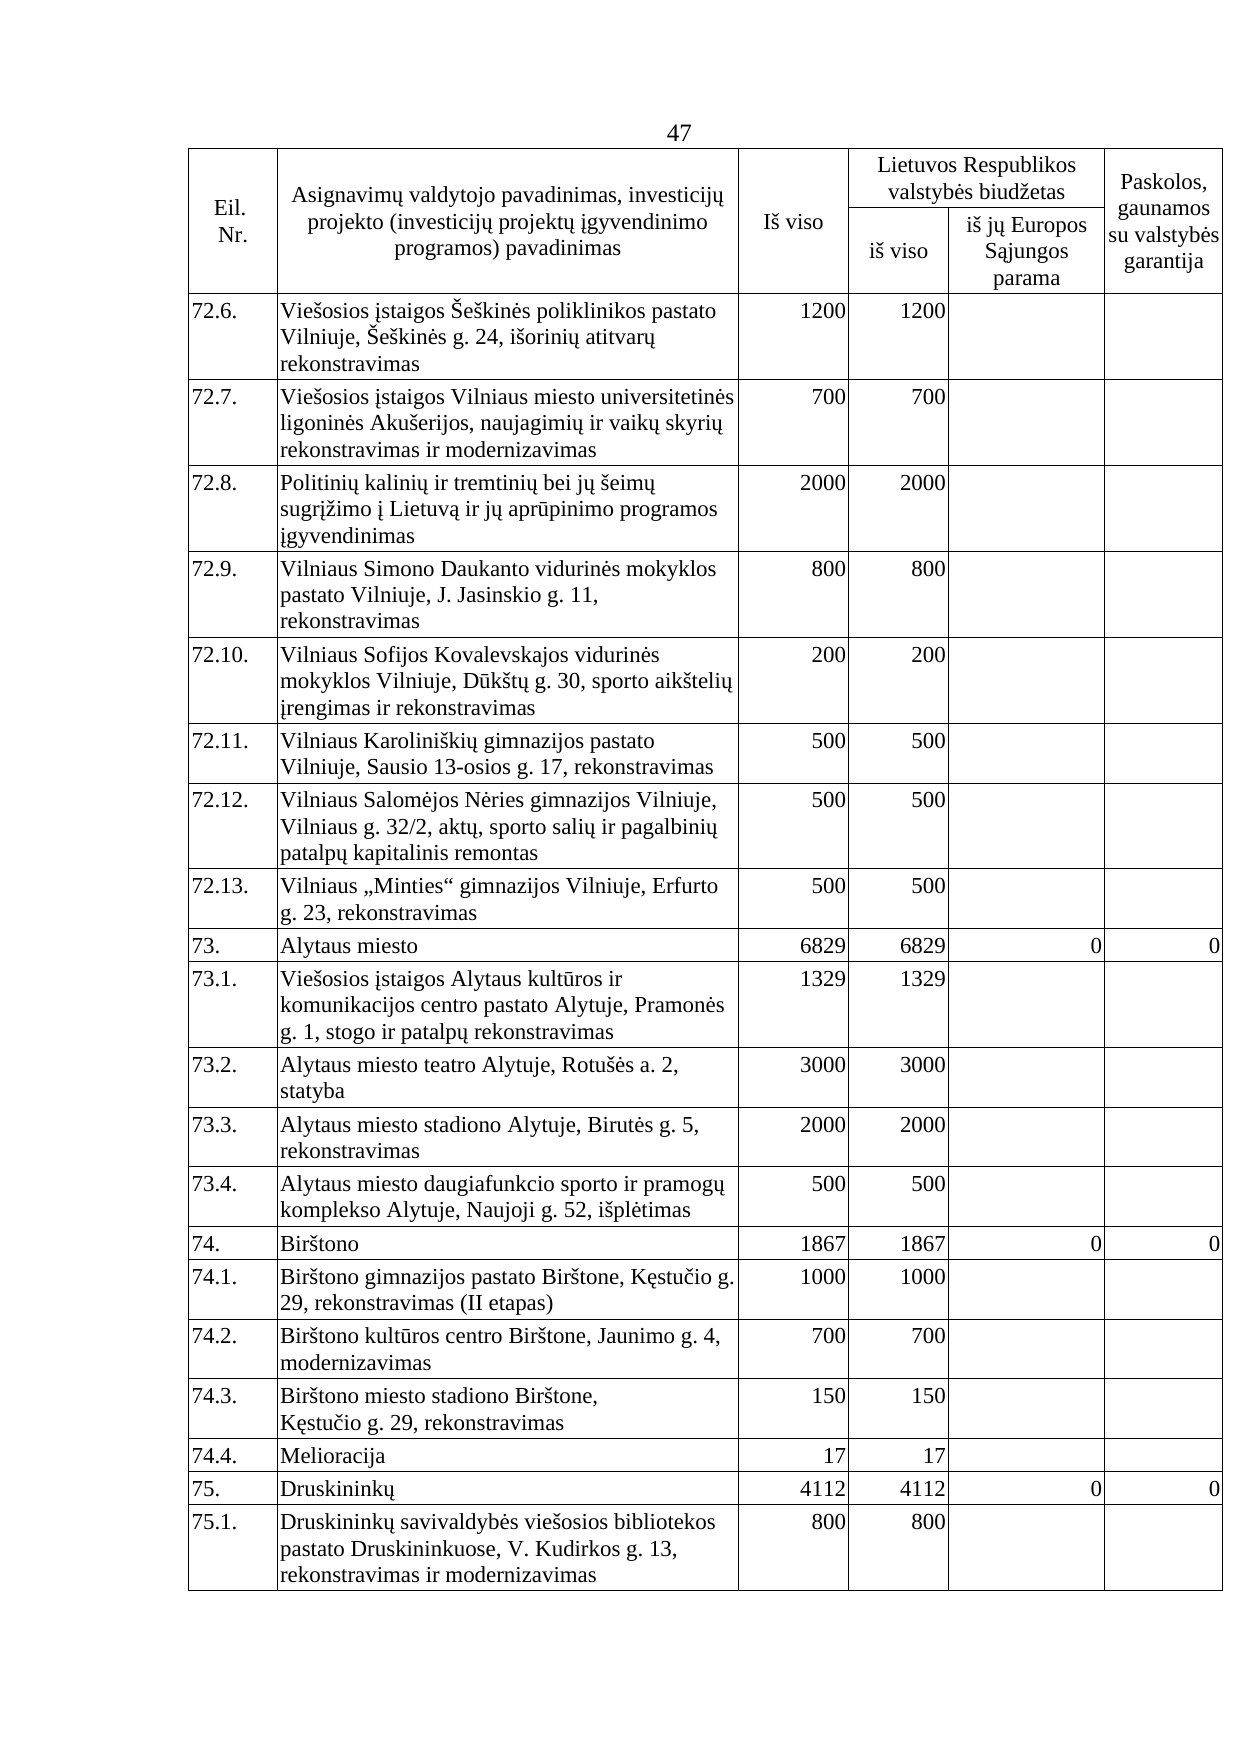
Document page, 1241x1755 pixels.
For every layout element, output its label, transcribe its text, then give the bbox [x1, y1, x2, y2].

table_cell 0 [949, 1472, 1104, 1504]
table_cell [949, 294, 1104, 379]
table_cell 700 [849, 380, 948, 465]
table_cell Vilniaus Karoliniškių gimnazijos pastato Vilniuje, Sausio 13-osios g. 17, rekonstravimas [278, 724, 738, 782]
table_cell 2000 [849, 1108, 948, 1166]
table_cell Melioracija [278, 1439, 738, 1471]
table_cell [1105, 869, 1222, 928]
table_cell [949, 1320, 1104, 1378]
table_cell [949, 1048, 1104, 1107]
table_cell 1200 [739, 294, 848, 379]
table_cell [1105, 1260, 1222, 1319]
table_cell Vilniaus Salomėjos Nėries gimnazijos Vilniuje, Vilniaus g. 32/2, aktų, sporto salių ir pagalbinių patalpų kapitalinis remontas [278, 784, 738, 868]
table_cell Birštono [278, 1227, 738, 1259]
table_cell 500 [739, 1167, 848, 1226]
table_cell 200 [849, 638, 948, 723]
table_header Iš viso [739, 149, 848, 293]
table_cell 72.9. [189, 552, 277, 637]
table_cell [949, 1108, 1104, 1166]
table_cell Vilniaus Sofijos Kovalevskajos vidurinės mokyklos Vilniuje, Dūkštų g. 30, sporto aikštelių įrengimas ir rekonstravimas [278, 638, 738, 723]
table_cell Druskininkų savivaldybės viešosios bibliotekos pastato Druskininkuose, V. Kudirkos g. 13, rekonstravimas ir modernizavimas [278, 1505, 738, 1590]
table_cell 500 [849, 869, 948, 928]
table_cell 2000 [739, 466, 848, 551]
table_cell 73.4. [189, 1167, 277, 1226]
table_cell 74.2. [189, 1320, 277, 1378]
table_cell 74.1. [189, 1260, 277, 1319]
table_cell 700 [739, 380, 848, 465]
table_cell 73.2. [189, 1048, 277, 1107]
table_cell 500 [849, 1167, 948, 1226]
table_cell [1105, 466, 1222, 551]
table_cell 17 [849, 1439, 948, 1471]
table_cell 75. [189, 1472, 277, 1504]
table_cell 72.13. [189, 869, 277, 928]
table_cell 500 [739, 784, 848, 868]
table_cell 6829 [739, 929, 848, 961]
table_cell [949, 724, 1104, 782]
table_cell 1329 [849, 962, 948, 1047]
table_cell Viešosios įstaigos Vilniaus miesto universitetinės ligoninės Akušerijos, naujagimių ir vaikų skyrių rekonstravimas ir modernizavimas [278, 380, 738, 465]
table_cell 0 [1105, 1472, 1222, 1504]
table_cell 74.3. [189, 1379, 277, 1438]
table_cell 72.10. [189, 638, 277, 723]
table_cell [1105, 1439, 1222, 1471]
table_cell 0 [1105, 1227, 1222, 1259]
table_cell 4112 [739, 1472, 848, 1504]
table_header Asignavimų valdytojo pavadinimas, investicijų projekto (investicijų projektų įgyvendinimo programos) pavadinimas [278, 149, 738, 293]
table_cell 500 [739, 724, 848, 782]
table_cell 72.6. [189, 294, 277, 379]
table_cell [1105, 380, 1222, 465]
table_cell 2000 [739, 1108, 848, 1166]
table_cell 1200 [849, 294, 948, 379]
table_cell [949, 1379, 1104, 1438]
table_cell 0 [1105, 929, 1222, 961]
table_cell [949, 869, 1104, 928]
table_cell 0 [949, 929, 1104, 961]
table_header Eil. Nr. [189, 149, 277, 293]
table_cell 800 [739, 1505, 848, 1590]
table_cell 150 [739, 1379, 848, 1438]
table_cell 72.8. [189, 466, 277, 551]
table_cell Druskininkų [278, 1472, 738, 1504]
table_cell [1105, 1048, 1222, 1107]
table_cell [1105, 784, 1222, 868]
table_cell 72.12. [189, 784, 277, 868]
table_cell [1105, 294, 1222, 379]
table_cell [949, 784, 1104, 868]
table_cell [949, 1439, 1104, 1471]
table_cell [1105, 962, 1222, 1047]
table_cell 1867 [849, 1227, 948, 1259]
table_cell 0 [949, 1227, 1104, 1259]
table_cell [1105, 1108, 1222, 1166]
table_cell Alytaus miesto stadiono Alytuje, Birutės g. 5, rekonstravimas [278, 1108, 738, 1166]
table_cell 150 [849, 1379, 948, 1438]
table_cell Politinių kalinių ir tremtinių bei jų šeimų sugrįžimo į Lietuvą ir jų aprūpinimo programos įgyvendinimas [278, 466, 738, 551]
table_cell iš viso [849, 208, 948, 293]
table_cell [949, 1505, 1104, 1590]
table_cell Vilniaus „Minties“ gimnazijos Vilniuje, Erfurto g. 23, rekonstravimas [278, 869, 738, 928]
table_cell 3000 [739, 1048, 848, 1107]
table_cell [1105, 1167, 1222, 1226]
table_cell 500 [849, 784, 948, 868]
table_cell Viešosios įstaigos Šeškinės poliklinikos pastato Vilniuje, Šeškinės g. 24, išorinių atitvarų rekonstravimas [278, 294, 738, 379]
table_cell [1105, 552, 1222, 637]
table_cell 4112 [849, 1472, 948, 1504]
table_header Lietuvos Respublikos valstybės biudžetas [849, 149, 1104, 207]
table_cell 3000 [849, 1048, 948, 1107]
table_cell Alytaus miesto teatro Alytuje, Rotušės a. 2, statyba [278, 1048, 738, 1107]
table_cell 2000 [849, 466, 948, 551]
table_cell [949, 962, 1104, 1047]
table_cell Birštono miesto stadiono Birštone, Kęstučio g. 29, rekonstravimas [278, 1379, 738, 1438]
table_cell Vilniaus Simono Daukanto vidurinės mokyklos pastato Vilniuje, J. Jasinskio g. 11, rekonstravimas [278, 552, 738, 637]
table_cell [949, 466, 1104, 551]
table_cell 74.4. [189, 1439, 277, 1471]
table_cell Birštono kultūros centro Birštone, Jaunimo g. 4, modernizavimas [278, 1320, 738, 1378]
table_cell 500 [739, 869, 848, 928]
table_cell 73.1. [189, 962, 277, 1047]
table_cell 800 [849, 552, 948, 637]
table_cell Birštono gimnazijos pastato Birštone, Kęstučio g. 29, rekonstravimas (II etapas) [278, 1260, 738, 1319]
table_cell 73.3. [189, 1108, 277, 1166]
table_cell 800 [849, 1505, 948, 1590]
table_cell 800 [739, 552, 848, 637]
table_cell [1105, 638, 1222, 723]
table_cell [949, 638, 1104, 723]
table_cell 200 [739, 638, 848, 723]
table_cell Alytaus miesto [278, 929, 738, 961]
table_cell [949, 380, 1104, 465]
table_cell 72.11. [189, 724, 277, 782]
table_cell 1000 [739, 1260, 848, 1319]
table_cell [1105, 1505, 1222, 1590]
table_cell 1329 [739, 962, 848, 1047]
table_cell 73. [189, 929, 277, 961]
table_cell 74. [189, 1227, 277, 1259]
table_cell 1000 [849, 1260, 948, 1319]
table_cell 700 [739, 1320, 848, 1378]
table_cell Viešosios įstaigos Alytaus kultūros ir komunikacijos centro pastato Alytuje, Pramonės g. 1, stogo ir patalpų rekonstravimas [278, 962, 738, 1047]
table_cell 17 [739, 1439, 848, 1471]
table_cell [1105, 1320, 1222, 1378]
table_cell [949, 552, 1104, 637]
table_cell iš jų Europos Sąjungos parama [949, 208, 1104, 293]
table_cell [949, 1260, 1104, 1319]
table_cell 1867 [739, 1227, 848, 1259]
table_cell [1105, 1379, 1222, 1438]
table_cell Alytaus miesto daugiafunkcio sporto ir pramogų komplekso Alytuje, Naujoji g. 52, išplėtimas [278, 1167, 738, 1226]
table_cell 72.7. [189, 380, 277, 465]
table_cell 75.1. [189, 1505, 277, 1590]
table_cell [949, 1167, 1104, 1226]
table_cell 6829 [849, 929, 948, 961]
table_cell [1105, 724, 1222, 782]
table_cell 500 [849, 724, 948, 782]
table_header Paskolos, gaunamos su valstybės garantija [1105, 149, 1222, 293]
table_cell 700 [849, 1320, 948, 1378]
